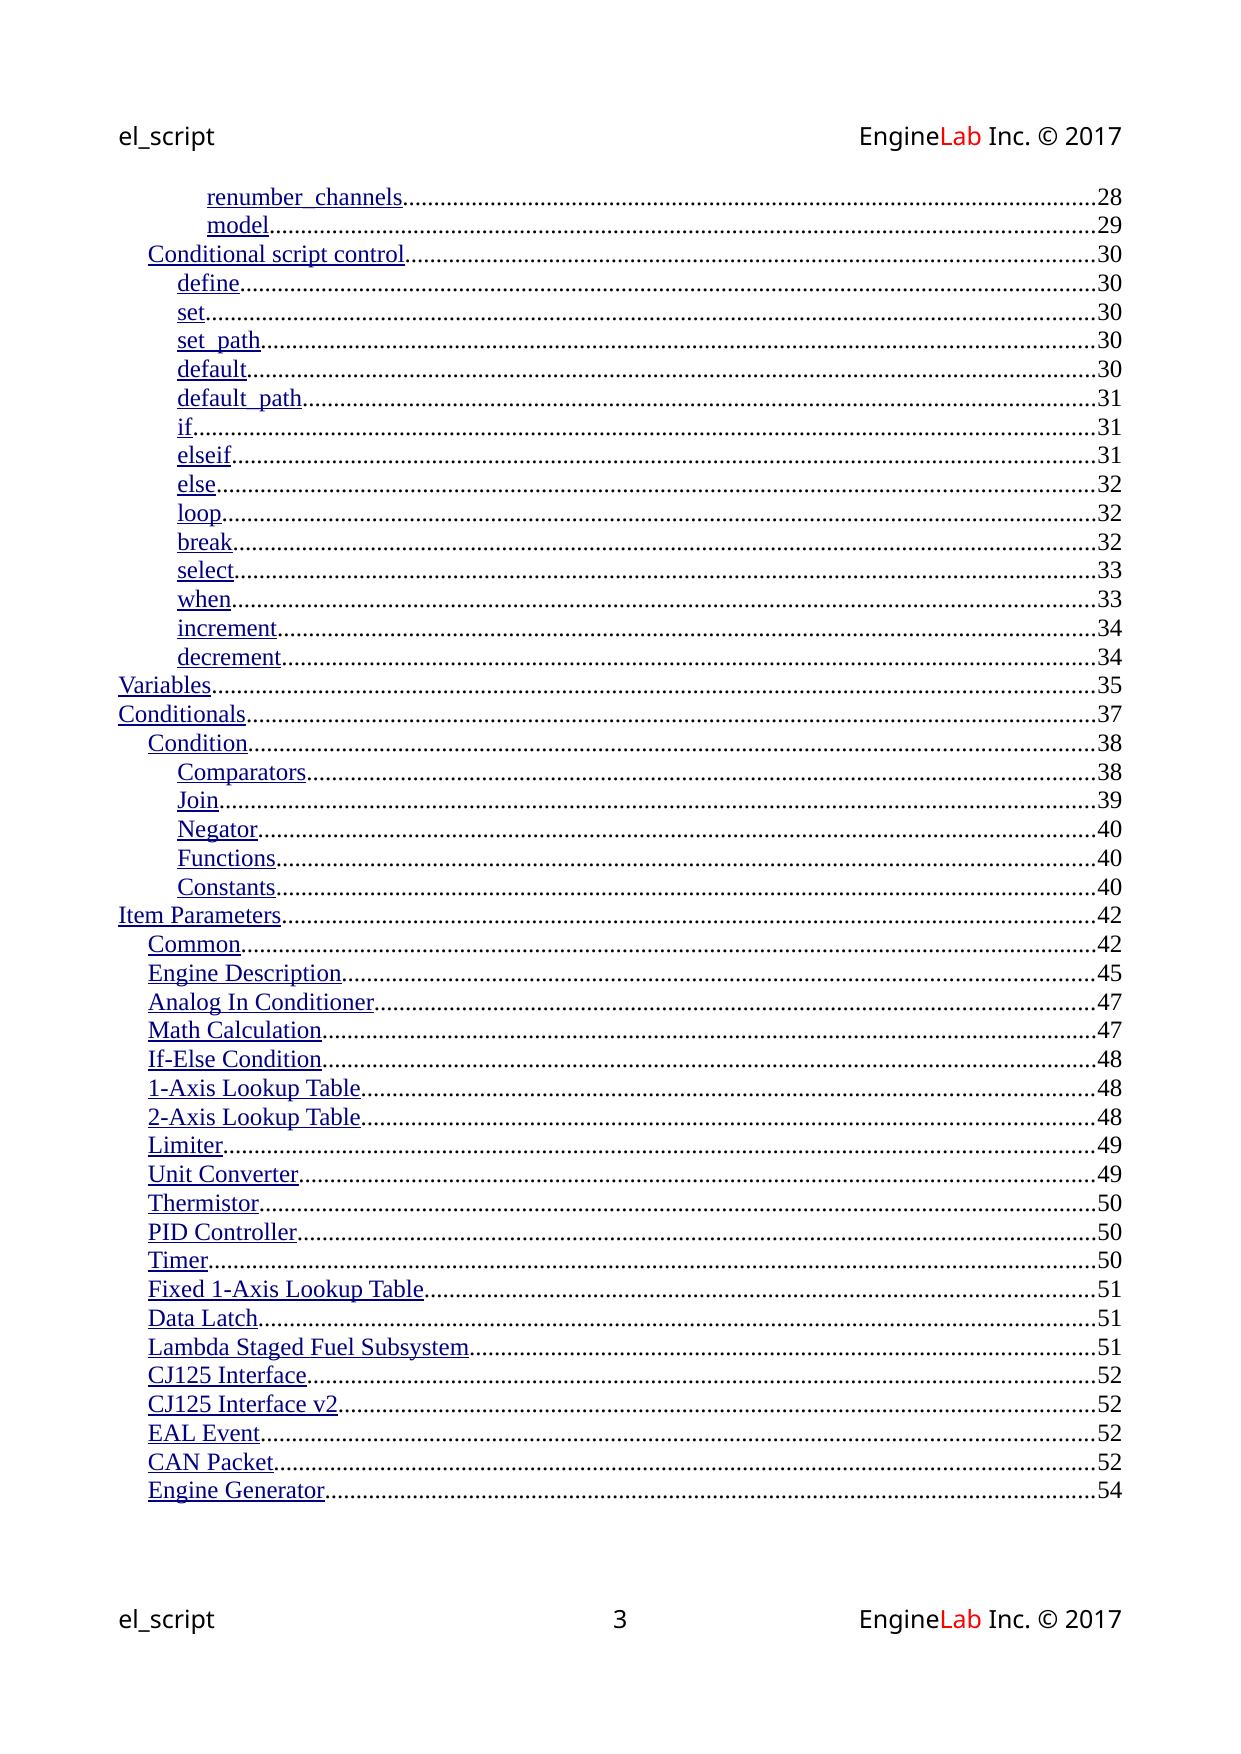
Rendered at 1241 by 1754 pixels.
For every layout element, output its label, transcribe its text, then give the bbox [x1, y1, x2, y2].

text 2-Axis Lookup Table 48 [148, 1102, 1122, 1130]
text model 29 [207, 210, 1122, 239]
text Data Latch 51 [148, 1303, 1122, 1332]
text Common 42 [148, 929, 1122, 958]
text set 30 [177, 297, 1122, 325]
text elseif 31 [177, 440, 1122, 469]
text CAN Packet 52 [148, 1447, 1122, 1475]
text Condition 38 [148, 728, 1122, 757]
text Variables 35 [118, 670, 1122, 699]
text Timer 50 [148, 1245, 1122, 1274]
text Lambda Staged Fuel Subsystem 51 [148, 1332, 1122, 1360]
text Conditionals 37 [118, 699, 1122, 728]
text default_path 31 [177, 383, 1122, 412]
text default 30 [177, 354, 1122, 383]
text select 33 [177, 555, 1122, 584]
text Engine Description 45 [148, 958, 1122, 987]
text 1-Axis Lookup Table 48 [148, 1073, 1122, 1102]
text loop 32 [177, 498, 1122, 527]
text Math Calculation 47 [148, 1015, 1122, 1044]
text break 32 [177, 527, 1122, 555]
text Conditional script control 30 [148, 239, 1122, 268]
text Engine Generator 54 [148, 1475, 1122, 1504]
text Thermistor 50 [148, 1188, 1122, 1217]
text Limiter 49 [148, 1130, 1122, 1159]
text when 33 [177, 584, 1122, 613]
text Comparators 38 [177, 757, 1122, 785]
text CJ125 Interface 52 [148, 1360, 1122, 1389]
text PID Controller 50 [148, 1217, 1122, 1245]
text Item Parameters 42 [118, 900, 1122, 929]
text Analog In Conditioner 47 [148, 987, 1122, 1015]
text EAL Event 52 [148, 1418, 1122, 1447]
text Functions 40 [177, 843, 1122, 872]
text Negator 40 [177, 814, 1122, 843]
text Unit Converter 49 [148, 1159, 1122, 1188]
text renumber_channels 28 [207, 182, 1122, 210]
text if 31 [177, 412, 1122, 440]
text CJ125 Interface v2 52 [148, 1389, 1122, 1418]
text set_path 30 [177, 325, 1122, 354]
text increment 34 [177, 613, 1122, 642]
text Constants 40 [177, 872, 1122, 900]
text decrement 34 [177, 642, 1122, 670]
text Join 39 [177, 785, 1122, 814]
text define 30 [177, 268, 1122, 297]
text If-Else Condition 48 [148, 1044, 1122, 1073]
text else 32 [177, 469, 1122, 498]
text Fixed 1-Axis Lookup Table 51 [148, 1274, 1122, 1303]
